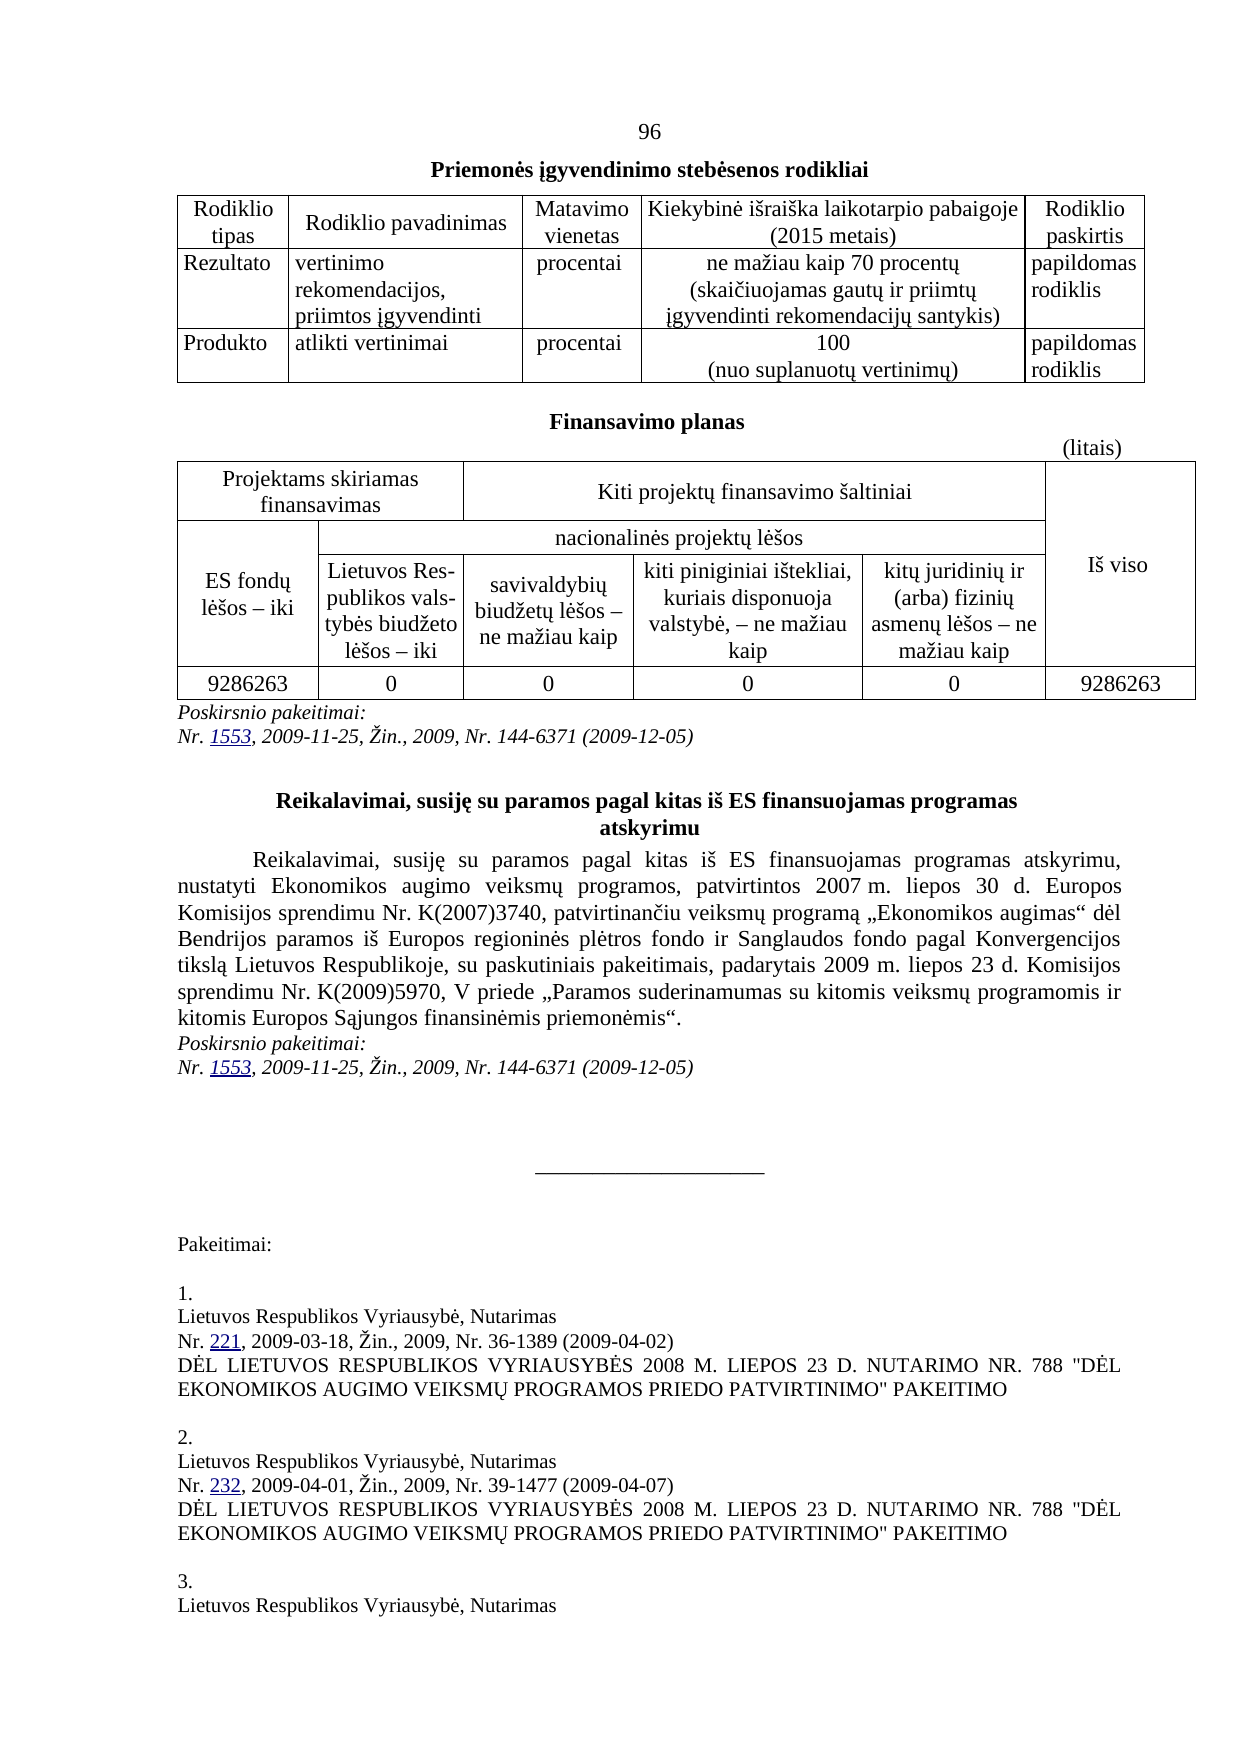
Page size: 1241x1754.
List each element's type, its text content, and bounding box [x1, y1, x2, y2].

table_cell 0 [863, 667, 1045, 699]
table_header Matavimo vienetas [523, 196, 641, 248]
table_cell procentai [523, 249, 641, 328]
text Nr. 221, 2009-03-18, Žin., 2009, Nr. 36-1389 (2009-04-02) [177, 1328, 1122, 1353]
text DĖL LIETUVOS RESPUBLIKOS VYRIAUSYBĖS 2008 M. LIEPOS 23 D. NUTARIMO NR. 788 "DĖL EKONOMIKOS AUGIMO VEIKSMŲ PROGRAMOS PRIEDO PATVIRTINIMO" PAKEITIMO [177, 1497, 1122, 1545]
table_cell 0 [319, 667, 463, 699]
table_cell kiti piniginiai ištekliai, kuriais disponuoja valstybė, – ne mažiau kaip [634, 555, 862, 666]
table_cell atlikti vertinimai [289, 329, 522, 382]
table_header Rodiklio pavadinimas [289, 196, 522, 248]
text –––––––––––––––––––– [177, 1158, 1122, 1184]
table_cell procentai [523, 329, 641, 382]
text 2. [177, 1425, 1122, 1449]
table_cell Lietuvos Res­publikos vals­tybės biudžeto lėšos – iki [319, 555, 463, 666]
table_cell Rezultato [178, 249, 288, 328]
table_cell vertinimo rekomendacijos, priimtos įgyvendinti [289, 249, 522, 328]
text 1. [177, 1280, 1122, 1304]
text (litais) [177, 434, 1122, 461]
table_header Projektams skiriamas finansavimas [178, 462, 463, 520]
text Nr. 1553, 2009-11-25, Žin., 2009, Nr. 144-6371 (2009-12-05) [177, 1055, 1122, 1079]
table_cell 100 (nuo suplanuotų vertinimų) [642, 329, 1024, 382]
table_cell ES fondų lėšos – iki [178, 521, 318, 666]
table_cell 9286263 [178, 667, 318, 699]
text Lietuvos Respublikos Vyriausybė, Nutarimas [177, 1304, 1122, 1328]
text Finansavimo planas [177, 408, 1122, 434]
text Reikalavimai, susiję su paramos pagal kitas iš ES finansuojamas programas atskyrimu [177, 761, 1122, 840]
table_cell nacionalinės projektų lėšos [319, 521, 1045, 554]
table_cell papildomas rodiklis [1026, 329, 1144, 382]
table_header Rodiklio paskirtis [1026, 196, 1144, 248]
table_cell 9286263 [1046, 667, 1195, 699]
table_cell Produkto [178, 329, 288, 382]
table_header Rodiklio tipas [178, 196, 288, 248]
table_header Kiekybinė išraiška laikotarpio pabaigoje (2015 metais) [642, 196, 1024, 248]
table_cell ne mažiau kaip 70 procentų (skaičiuojamas gautų ir priimtų įgyvendinti rekomendacijų santykis) [642, 249, 1024, 328]
table_cell kitų juridinių ir (arba) fizinių asmenų lėšos – ne mažiau kaip [863, 555, 1045, 666]
text Pakeitimai: [177, 1232, 1122, 1256]
text 3. [177, 1569, 1122, 1593]
text Poskirsnio pakeitimai: [177, 700, 1122, 724]
text Priemonės įgyvendinimo stebėsenos rodikliai [177, 156, 1122, 182]
table_cell 0 [634, 667, 862, 699]
text Lietuvos Respublikos Vyriausybė, Nutarimas [177, 1593, 1122, 1617]
table_cell 0 [464, 667, 633, 699]
text Nr. 1553, 2009-11-25, Žin., 2009, Nr. 144-6371 (2009-12-05) [177, 724, 1122, 748]
table_cell papildomas rodiklis [1026, 249, 1144, 328]
table_cell savivaldybių biudžetų lėšos – ne mažiau kaip [464, 555, 633, 666]
text Reikalavimai, susiję su paramos pagal kitas iš ES finansuojamas programas atskyrimu, nustatyti Ekonomikos augimo veiksmų programos, patvirtintos 2007 m. liepos 30 d. Europos Komisijos sprendimu Nr. K(2007)3740, patvirtinančiu veiksmų programą „Ekonomikos augimas“ dėl Bendrijos paramos iš Europos regioninės plėtros fondo ir Sanglaudos fondo pagal Konvergencijos tikslą Lietuvos Respublikoje, su paskutiniais pakeitimais, padarytais 2009 m. liepos 23 d. Komisijos sprendimu Nr. K(2009)5970, V priede „Paramos suderinamumas su kitomis veiksmų programomis ir kitomis Europos Sąjungos finansinėmis priemonėmis“. [177, 846, 1122, 1031]
text Lietuvos Respublikos Vyriausybė, Nutarimas [177, 1449, 1122, 1473]
text Nr. 232, 2009-04-01, Žin., 2009, Nr. 39-1477 (2009-04-07) [177, 1473, 1122, 1497]
table_header Kiti projektų finansavimo šaltiniai [464, 462, 1045, 520]
text Poskirsnio pakeitimai: [177, 1031, 1122, 1055]
text DĖL LIETUVOS RESPUBLIKOS VYRIAUSYBĖS 2008 M. LIEPOS 23 D. NUTARIMO NR. 788 "DĖL EKONOMIKOS AUGIMO VEIKSMŲ PROGRAMOS PRIEDO PATVIRTINIMO" PAKEITIMO [177, 1353, 1122, 1401]
table_header Iš viso [1046, 462, 1195, 666]
